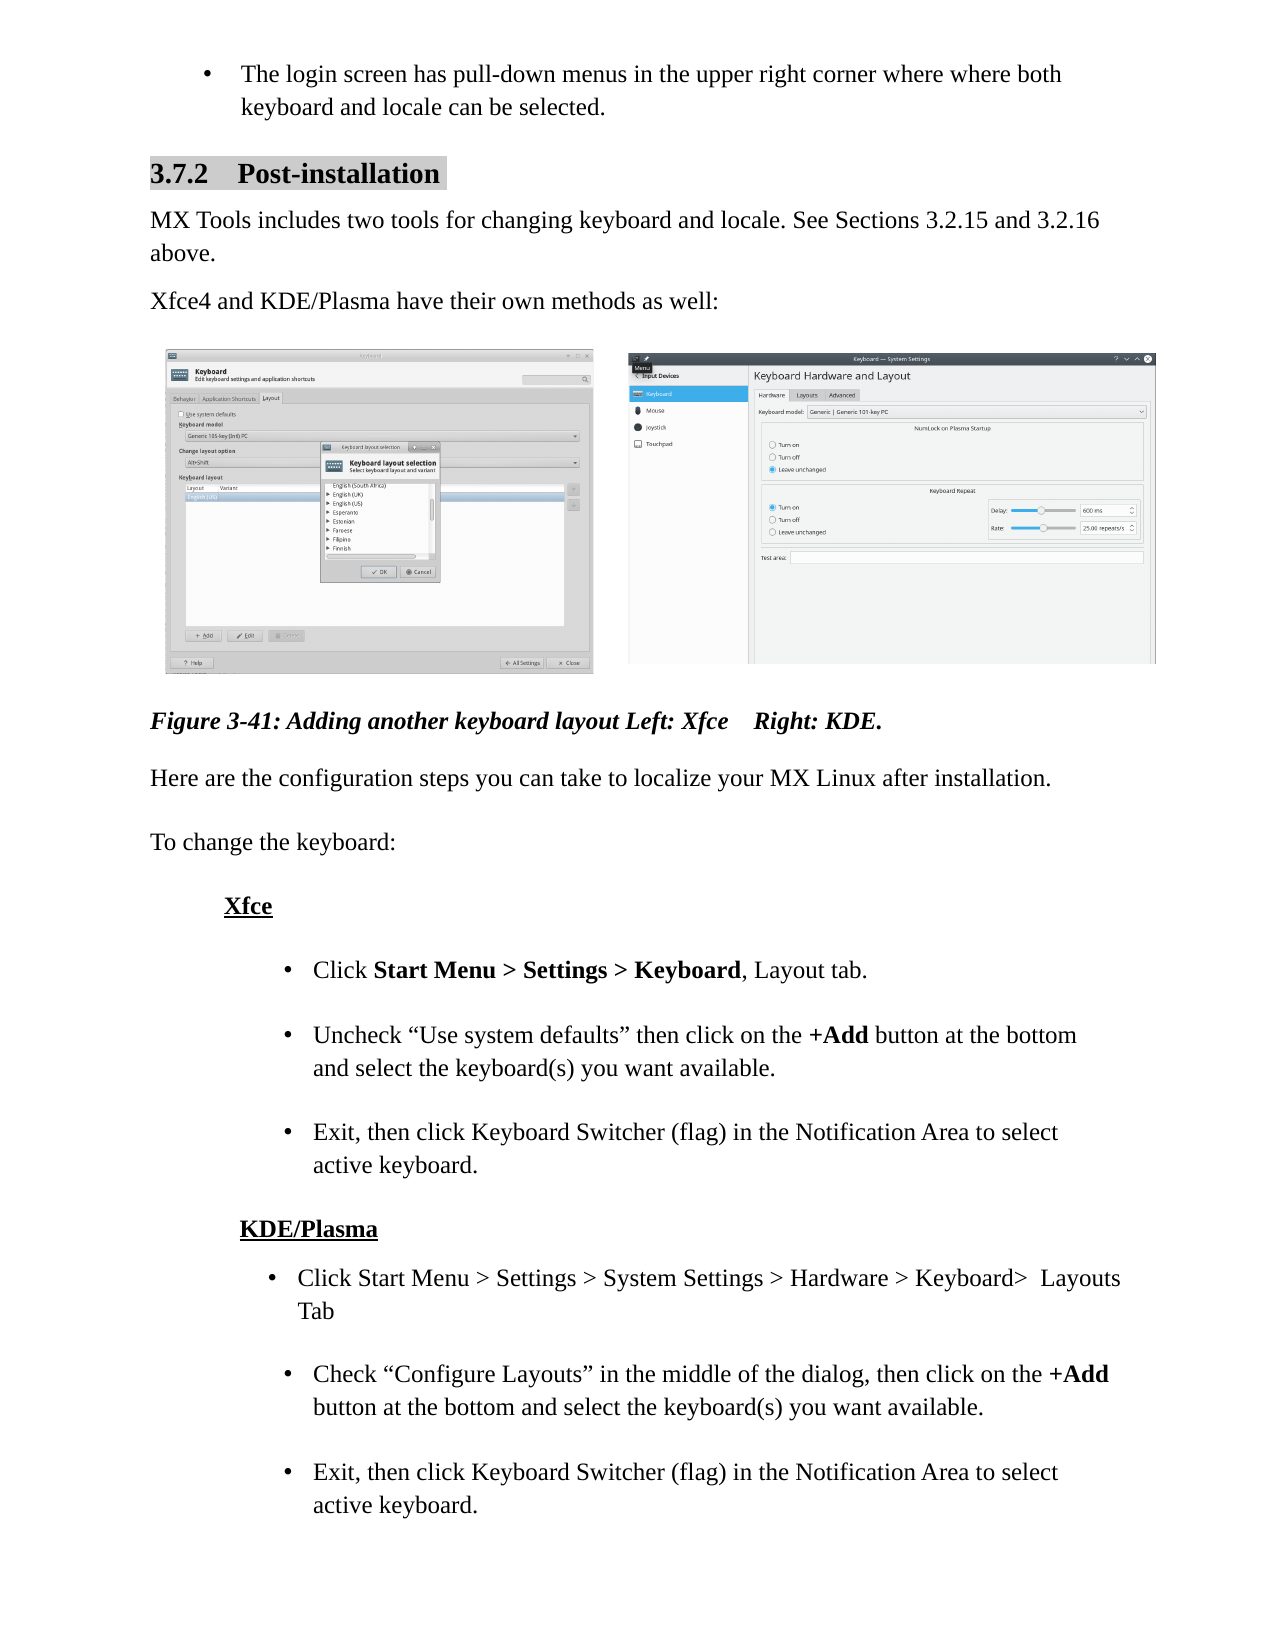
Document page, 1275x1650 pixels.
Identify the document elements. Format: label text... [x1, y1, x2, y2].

text MX Tools includes two tools for changing keyboard and locale. See Sections 3.2.15 and 3.2.16 above. [150, 206, 1125, 267]
list Uncheck “Use system defaults” then click on the +Add button at the bottom and select the keyboard(s) you want available. [283, 1020, 1109, 1082]
list Check “Configure Layouts” in the middle of the dialog, then click on the +Add button at the bottom and select the keyboard(s) you want available. [283, 1359, 1109, 1421]
text Figure 3-41: Adding another keyboard layout Left: Xfce Right: KDE. [150, 706, 1125, 735]
list KDE/Plasma [210, 1214, 1109, 1243]
list The login screen has pull-down menus in the upper right corner where where both keyboard and locale can be selected. [203, 59, 1125, 121]
list Xfce [194, 891, 1109, 920]
list Click Start Menu > Settings > Keyboard, Layout tab. [283, 956, 1109, 984]
list Click Start Menu > Settings > System Settings > Hardware > Keyboard> Layouts Tab [268, 1263, 1125, 1325]
text Here are the configuration steps you can take to localize your MX Linux after installation. [150, 763, 1125, 792]
subtitle 3.7.2 Post-installation [150, 156, 1125, 190]
picture [628, 353, 1156, 664]
list Exit, then click Keyboard Switcher (flag) in the Notification Area to select active keyboard. [283, 1457, 1109, 1518]
list Exit, then click Keyboard Switcher (flag) in the Notification Area to select active keyboard. [283, 1117, 1109, 1179]
text To change the keyboard: [150, 827, 1109, 856]
text Xfce4 and KDE/Plasma have their own methods as well: [150, 286, 1125, 315]
picture [165, 349, 594, 674]
